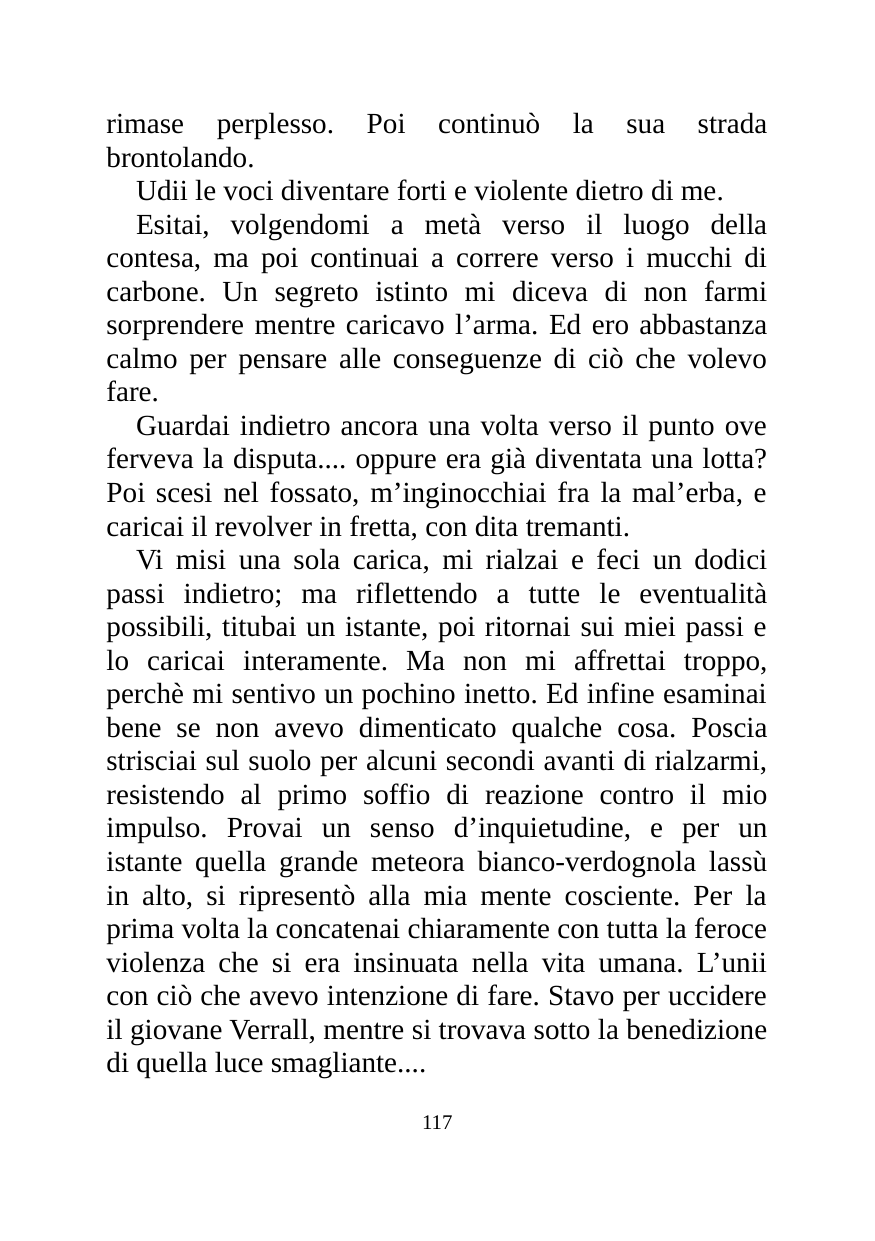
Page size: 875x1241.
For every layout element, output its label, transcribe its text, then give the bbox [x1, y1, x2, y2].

text rimase perplesso. Poi continuò la sua strada brontolando. [106, 106, 768, 173]
text Guardai indietro ancora una volta verso il punto ove ferveva la disputa.... oppure era già diventata una lotta? Poi scesi nel fossato, m’inginocchiai fra la mal’erba, e caricai il revolver in fretta, con dita tremanti. [106, 408, 768, 542]
text Vi misi una sola carica, mi rialzai e feci un dodici passi indietro; ma riflettendo a tutte le eventualità possibili, titubai un istante, poi ritornai sui miei passi e lo caricai interamente. Ma non mi affrettai troppo, perchè mi sentivo un pochino inetto. Ed infine esaminai bene se non avevo dimenticato qualche cosa. Poscia strisciai sul suolo per alcuni secondi avanti di rialzarmi, resistendo al primo soffio di reazione contro il mio impulso. Provai un senso d’inquietudine, e per un istante quella grande meteora bianco-verdognola lassù in alto, si ripresentò alla mia mente cosciente. Per la prima volta la concatenai chiaramente con tutta la feroce violenza che si era insinuata nella vita umana. L’unii con ciò che avevo intenzione di fare. Stavo per uccidere il giovane Verrall, mentre si trovava sotto la benedizione di quella luce smagliante.... [106, 542, 768, 1079]
text Udii le voci diventare forti e violente dietro di me. [106, 173, 768, 207]
text Esitai, volgendomi a metà verso il luogo della contesa, ma poi continuai a correre verso i mucchi di carbone. Un segreto istinto mi diceva di non farmi sorprendere mentre caricavo l’arma. Ed ero abbastanza calmo per pensare alle conseguenze di ciò che volevo fare. [106, 207, 768, 408]
